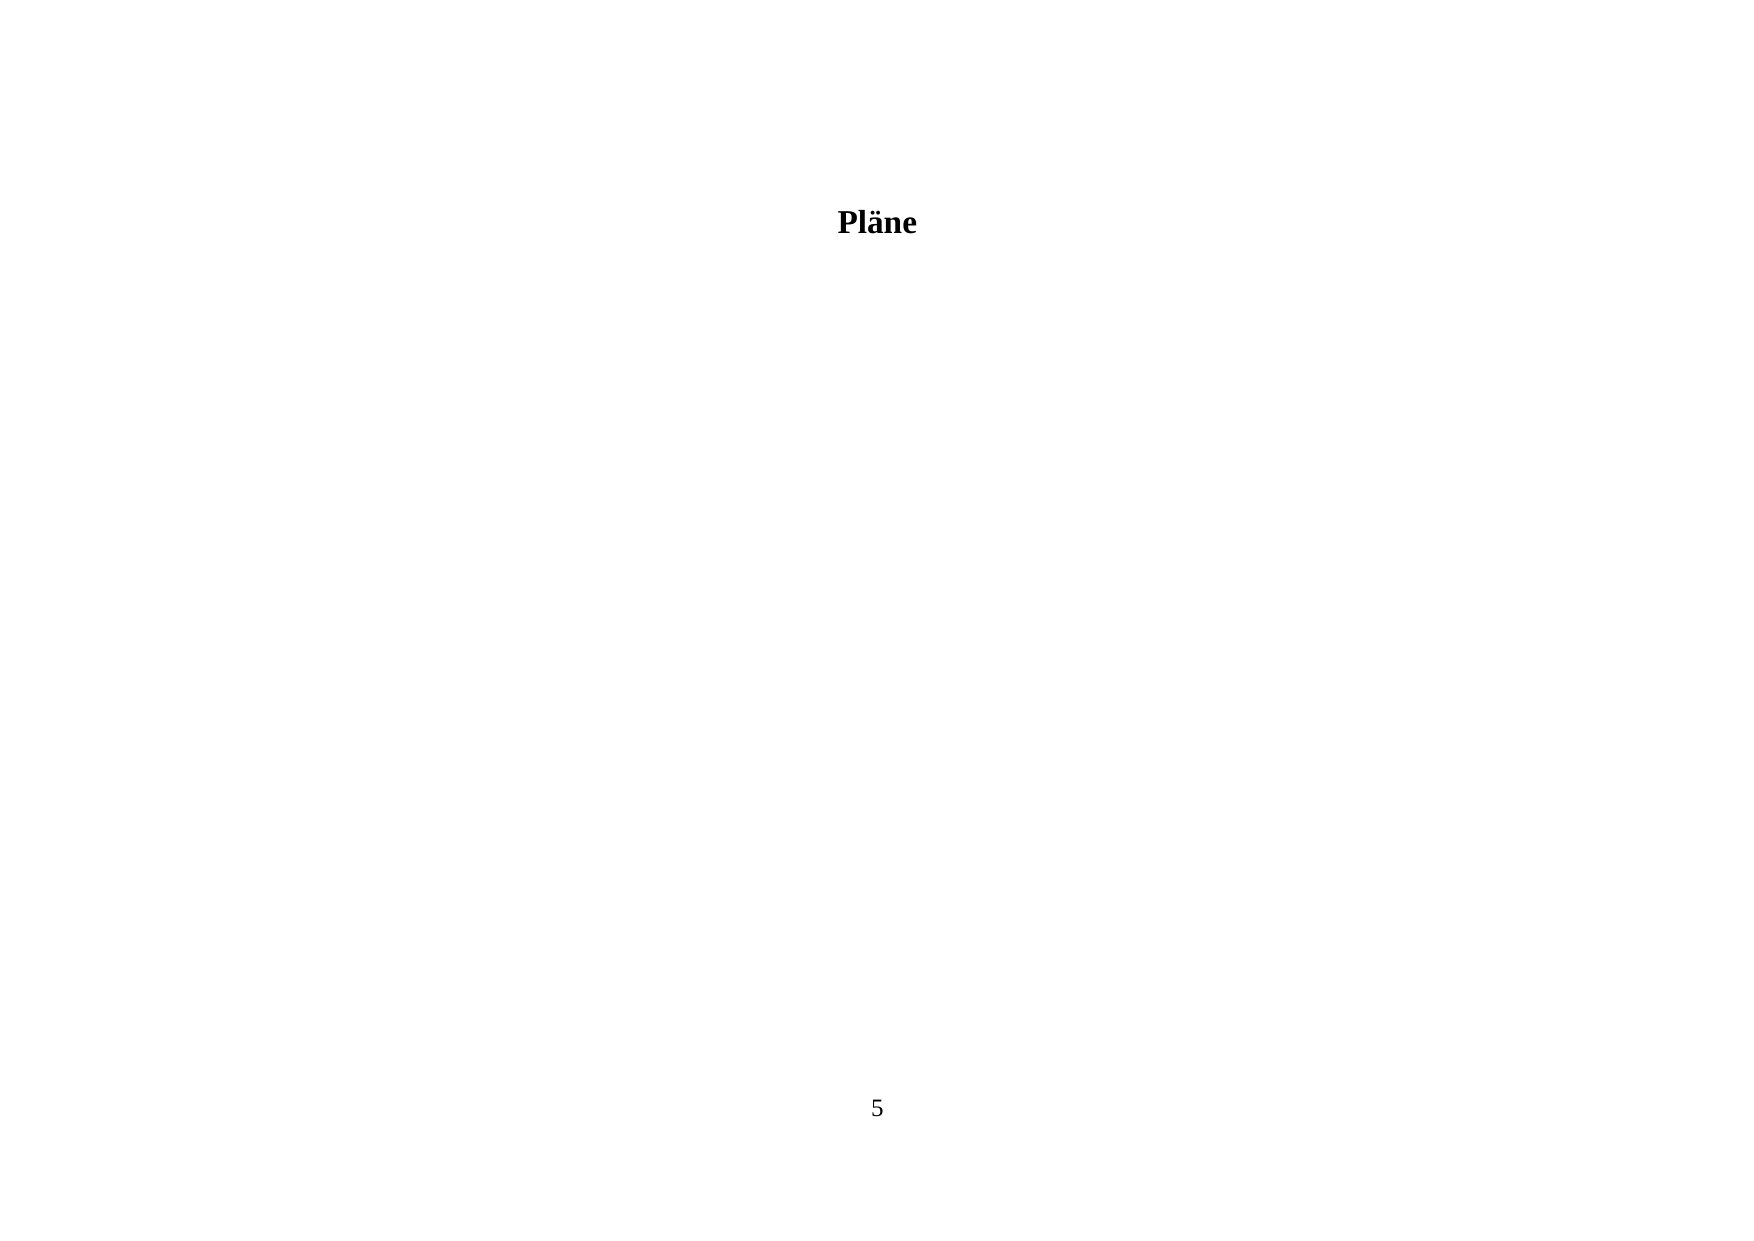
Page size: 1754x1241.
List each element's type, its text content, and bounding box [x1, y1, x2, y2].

subtitle Pläne [118, 202, 1636, 240]
